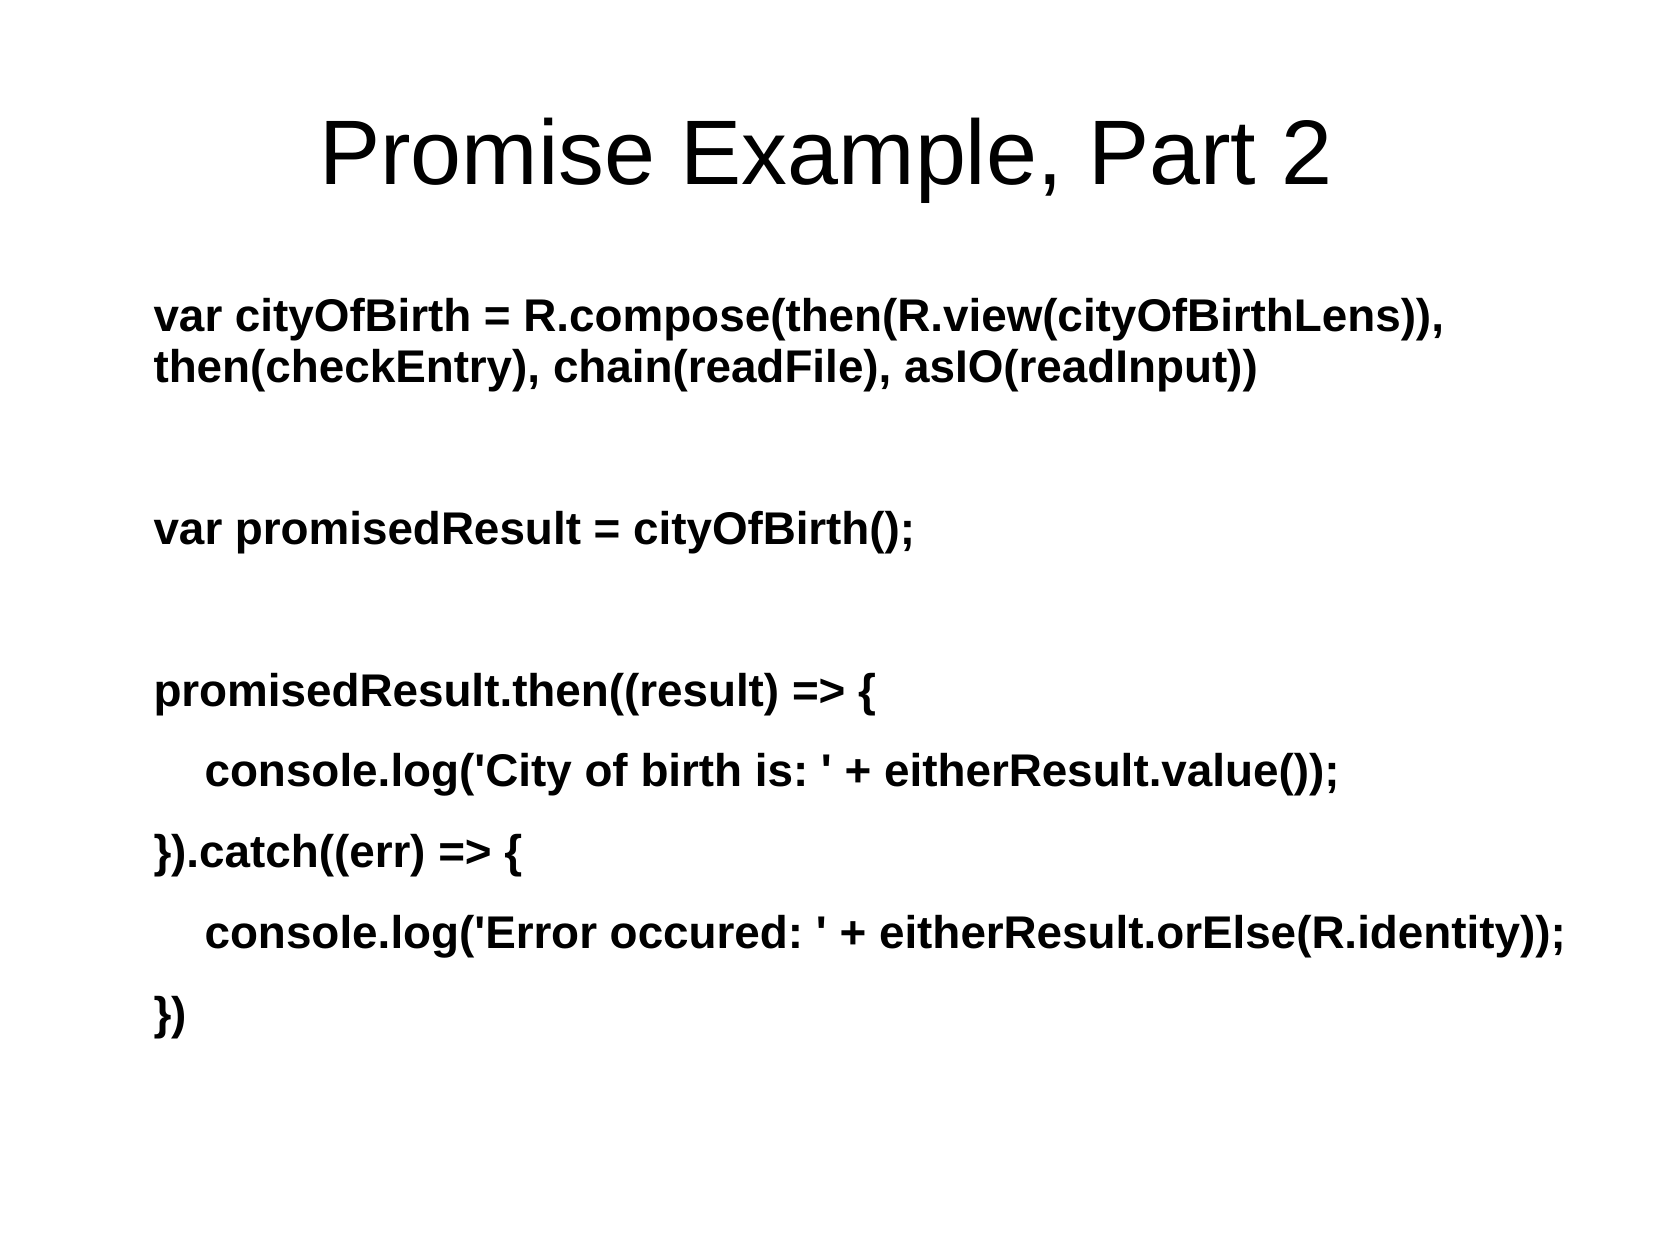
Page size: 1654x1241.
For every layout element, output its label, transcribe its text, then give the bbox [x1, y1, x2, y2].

title Promise Example, Part 2 [82, 49, 1571, 257]
list var cityOfBirth = R.compose(then(R.view(cityOfBirthLens)), then(checkEntry), chain(readFile), asIO(readInput)) var promisedResult = cityOfBirth(); promisedResult.then((result) => { console.log('City of birth is: ' + eitherResult.value()); }).catch((err) => { console.log('Error occured: ' + eitherResult.orElse(R.identity)); }) [82, 290, 1630, 1193]
